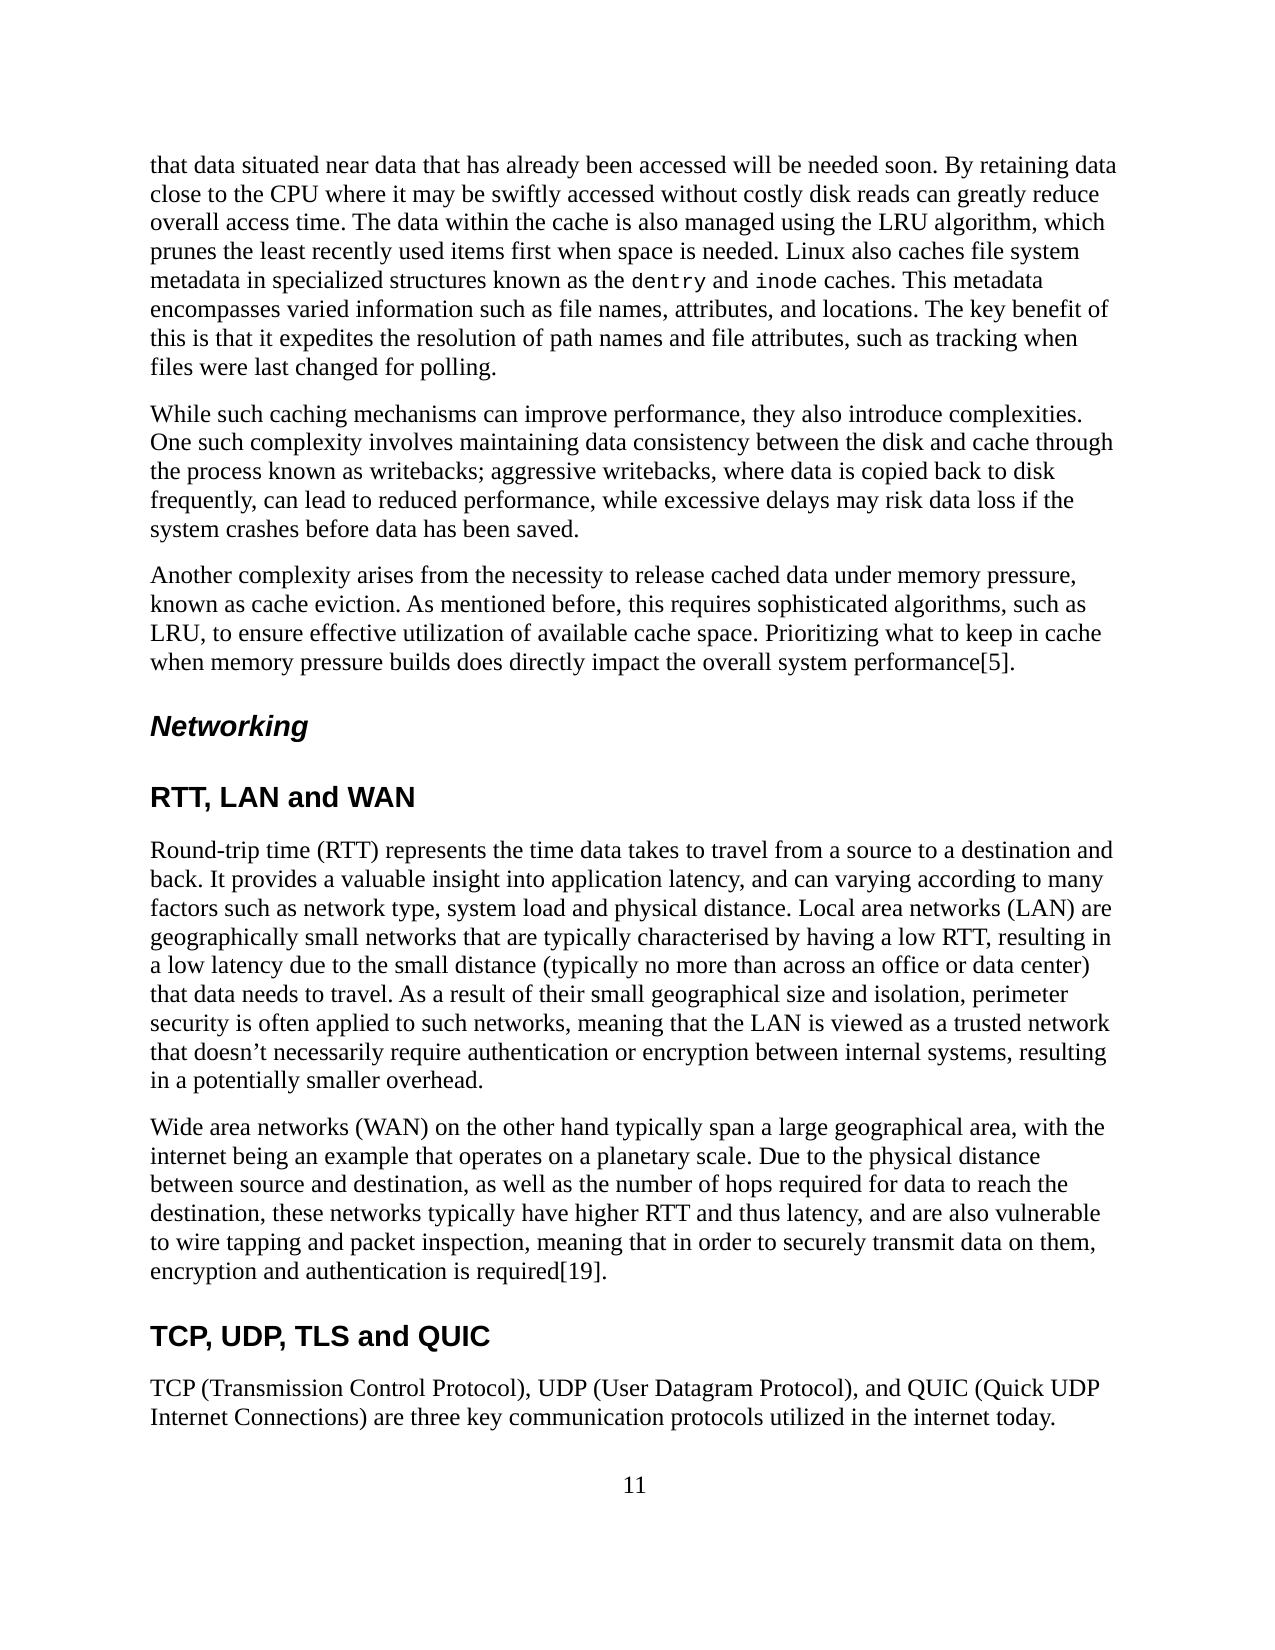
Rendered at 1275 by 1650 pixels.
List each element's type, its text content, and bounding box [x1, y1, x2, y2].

text While such caching mechanisms can improve performance, they also introduce complexities. One such complexity involves maintaining data consistency between the disk and cache through the process known as writebacks; aggressive writebacks, where data is copied back to disk frequently, can lead to reduced performance, while excessive delays may risk data loss if the system crashes before data has been saved. [150, 399, 1125, 542]
subtitle Networking [150, 709, 1125, 743]
text Another complexity arises from the necessity to release cached data under memory pressure, known as cache eviction. As mentioned before, this requires sophisticated algorithms, such as LRU, to ensure effective utilization of available cache space. Prioritizing what to keep in cache when memory pressure builds does directly impact the overall system performance[5]. [150, 560, 1125, 675]
subtitle RTT, LAN and WAN [150, 780, 1125, 814]
text Wide area networks (WAN) on the other hand typically span a large geographical area, with the internet being an example that operates on a planetary scale. Due to the physical distance between source and destination, as well as the number of hops required for data to reach the destination, these networks typically have higher RTT and thus latency, and are also vulnerable to wire tapping and packet inspection, meaning that in order to securely transmit data on them, encryption and authentication is required[19]. [150, 1112, 1125, 1284]
text Round-trip time (RTT) represents the time data takes to travel from a source to a destination and back. It provides a valuable insight into application latency, and can varying according to many factors such as network type, system load and physical distance. Local area networks (LAN) are geographically small networks that are typically characterised by having a low RTT, resulting in a low latency due to the small distance (typically no more than across an office or data center) that data needs to travel. As a result of their small geographical size and isolation, perimeter security is often applied to such networks, meaning that the LAN is viewed as a trusted network that doesn’t necessarily require authentication or encryption between internal systems, resulting in a potentially smaller overhead. [150, 835, 1125, 1094]
subtitle TCP, UDP, TLS and QUIC [150, 1318, 1125, 1352]
text TCP (Transmission Control Protocol), UDP (User Datagram Protocol), and QUIC (Quick UDP Internet Connections) are three key communication protocols utilized in the internet today. [150, 1373, 1125, 1431]
text that data situated near data that has already been accessed will be needed soon. By retaining data close to the CPU where it may be swiftly accessed without costly disk reads can greatly reduce overall access time. The data within the cache is also managed using the LRU algorithm, which prunes the least recently used items first when space is needed. Linux also caches file system metadata in specialized structures known as the dentry and inode caches. This metadata encompasses varied information such as file names, attributes, and locations. The key benefit of this is that it expedites the resolution of path names and file attributes, such as tracking when files were last changed for polling. [150, 150, 1125, 381]
